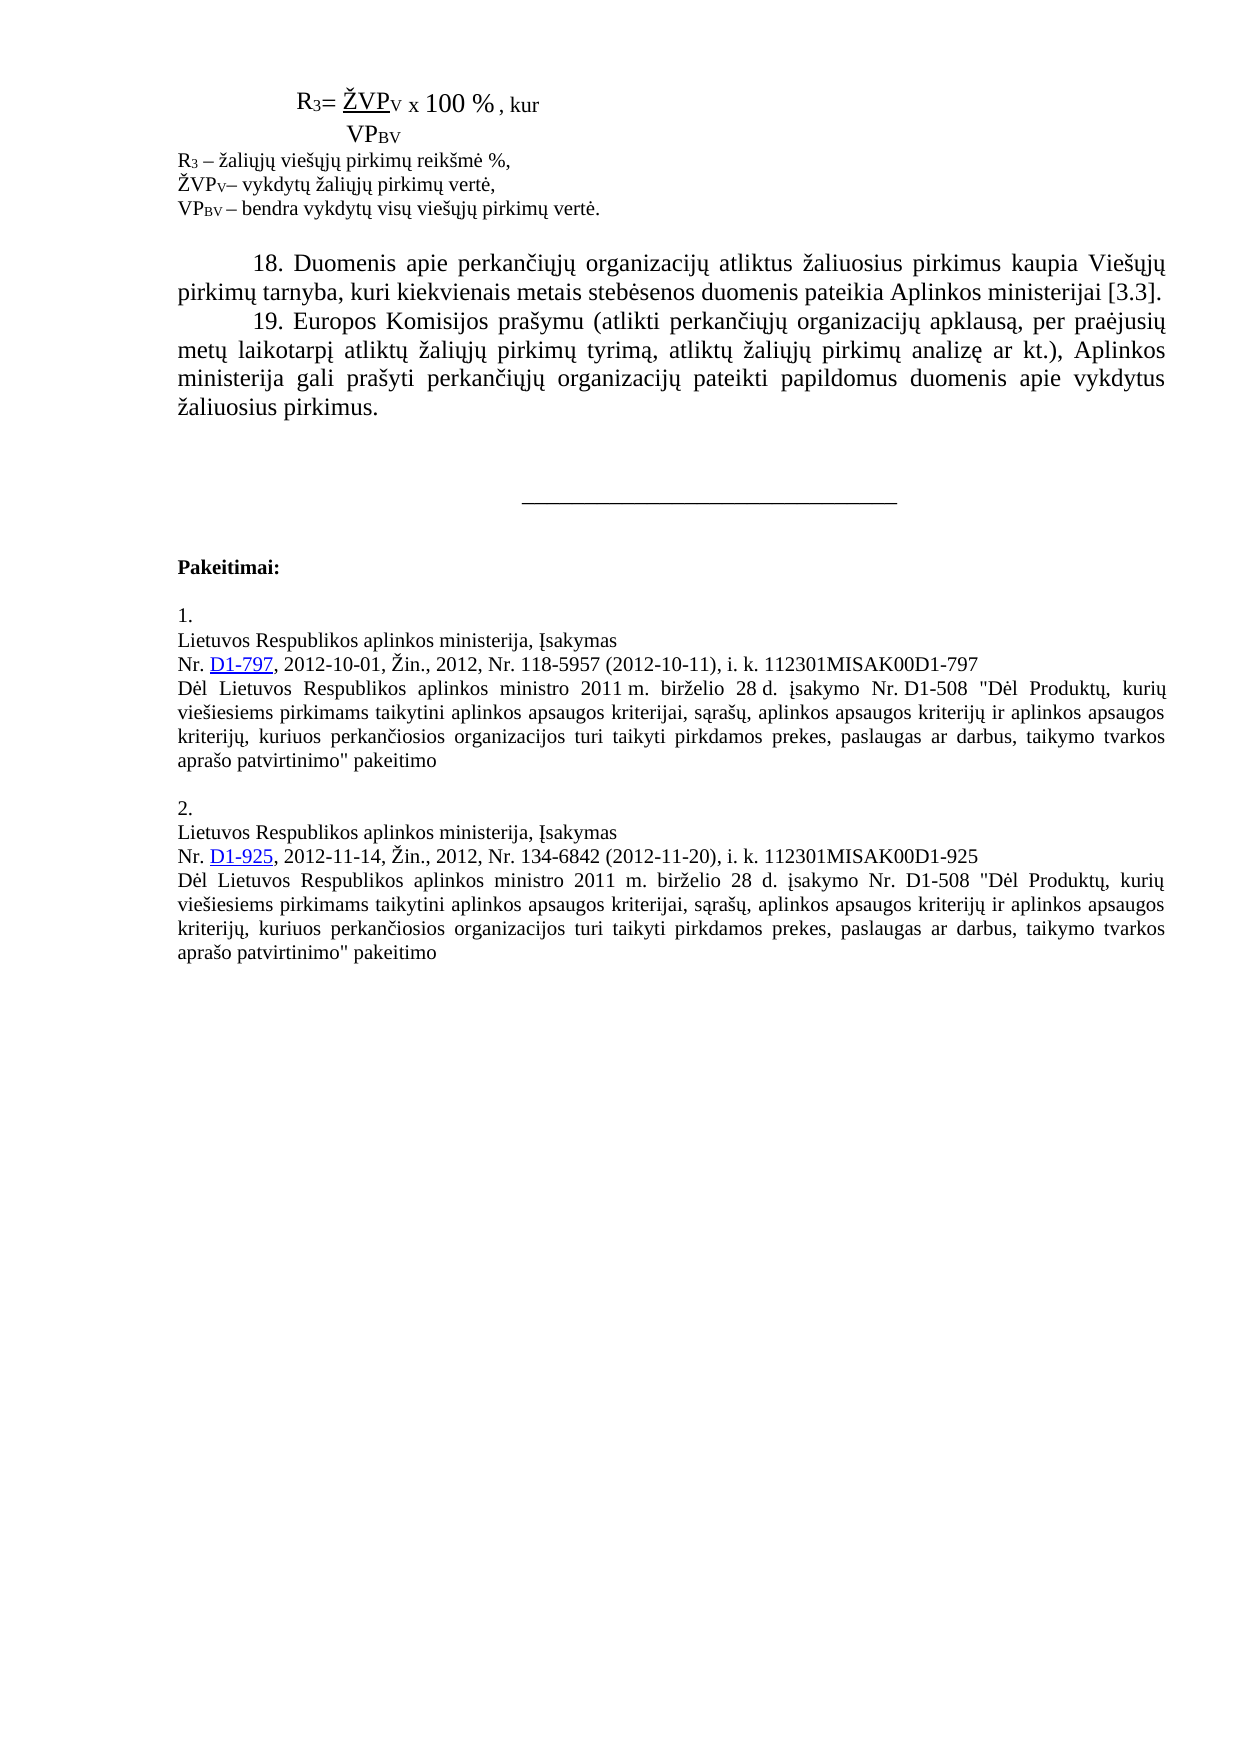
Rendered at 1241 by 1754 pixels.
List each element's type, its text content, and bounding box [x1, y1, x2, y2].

text ______________________________ [177, 478, 1166, 507]
text 18. Duomenis apie perkančiųjų organizacijų atliktus žaliuosius pirkimus kaupia Viešųjų pirkimų tarnyba, kuri kiekvienais metais stebėsenos duomenis pateikia Aplinkos ministerijai [3.3]. [177, 248, 1166, 306]
text Lietuvos Respublikos aplinkos ministerija, Įsakymas [177, 627, 1166, 652]
text VPBV [177, 119, 1166, 147]
text VPBV – bendra vykdytų visų viešųjų pirkimų vertė. [177, 196, 1166, 220]
text 19. Europos Komisijos prašymu (atlikti perkančiųjų organizacijų apklausą, per praėjusių metų laikotarpį atliktų žaliųjų pirkimų tyrimą, atliktų žaliųjų pirkimų analizę ar kt.), Aplinkos ministerija gali prašyti perkančiųjų organizacijų pateikti papildomus duomenis apie vykdytus žaliuosius pirkimus. [177, 306, 1166, 421]
text R3 – žaliųjų viešųjų pirkimų reikšmė %, [177, 147, 1166, 172]
text Dėl Lietuvos Respublikos aplinkos ministro 2011 m. birželio 28 d. įsakymo Nr. D1-508 "Dėl Produktų, kurių viešiesiems pirkimams taikytini aplinkos apsaugos kriterijai, sąrašų, aplinkos apsaugos kriterijų ir aplinkos apsaugos kriterijų, kuriuos perkančiosios organizacijos turi taikyti pirkdamos prekes, paslaugas ar darbus, taikymo tvarkos aprašo patvirtinimo" pakeitimo [177, 676, 1166, 772]
text Nr. D1-925, 2012-11-14, Žin., 2012, Nr. 134-6842 (2012-11-20), i. k. 112301MISAK00D1-925 [177, 844, 1166, 868]
text Dėl Lietuvos Respublikos aplinkos ministro 2011 m. birželio 28 d. įsakymo Nr. D1-508 "Dėl Produktų, kurių viešiesiems pirkimams taikytini aplinkos apsaugos kriterijai, sąrašų, aplinkos apsaugos kriterijų ir aplinkos apsaugos kriterijų, kuriuos perkančiosios organizacijos turi taikyti pirkdamos prekes, paslaugas ar darbus, taikymo tvarkos aprašo patvirtinimo" pakeitimo [177, 868, 1166, 964]
text Nr. D1-797, 2012-10-01, Žin., 2012, Nr. 118-5957 (2012-10-11), i. k. 112301MISAK00D1-797 [177, 652, 1166, 676]
text ŽVPV– vykdytų žaliųjų pirkimų vertė, [177, 172, 1166, 196]
text Lietuvos Respublikos aplinkos ministerija, Įsakymas [177, 820, 1166, 844]
text Pakeitimai: [177, 555, 1166, 579]
text 1. [177, 603, 1166, 627]
text R3= ŽVPV x 100 % , kur [177, 71, 1166, 119]
text 2. [177, 796, 1166, 820]
